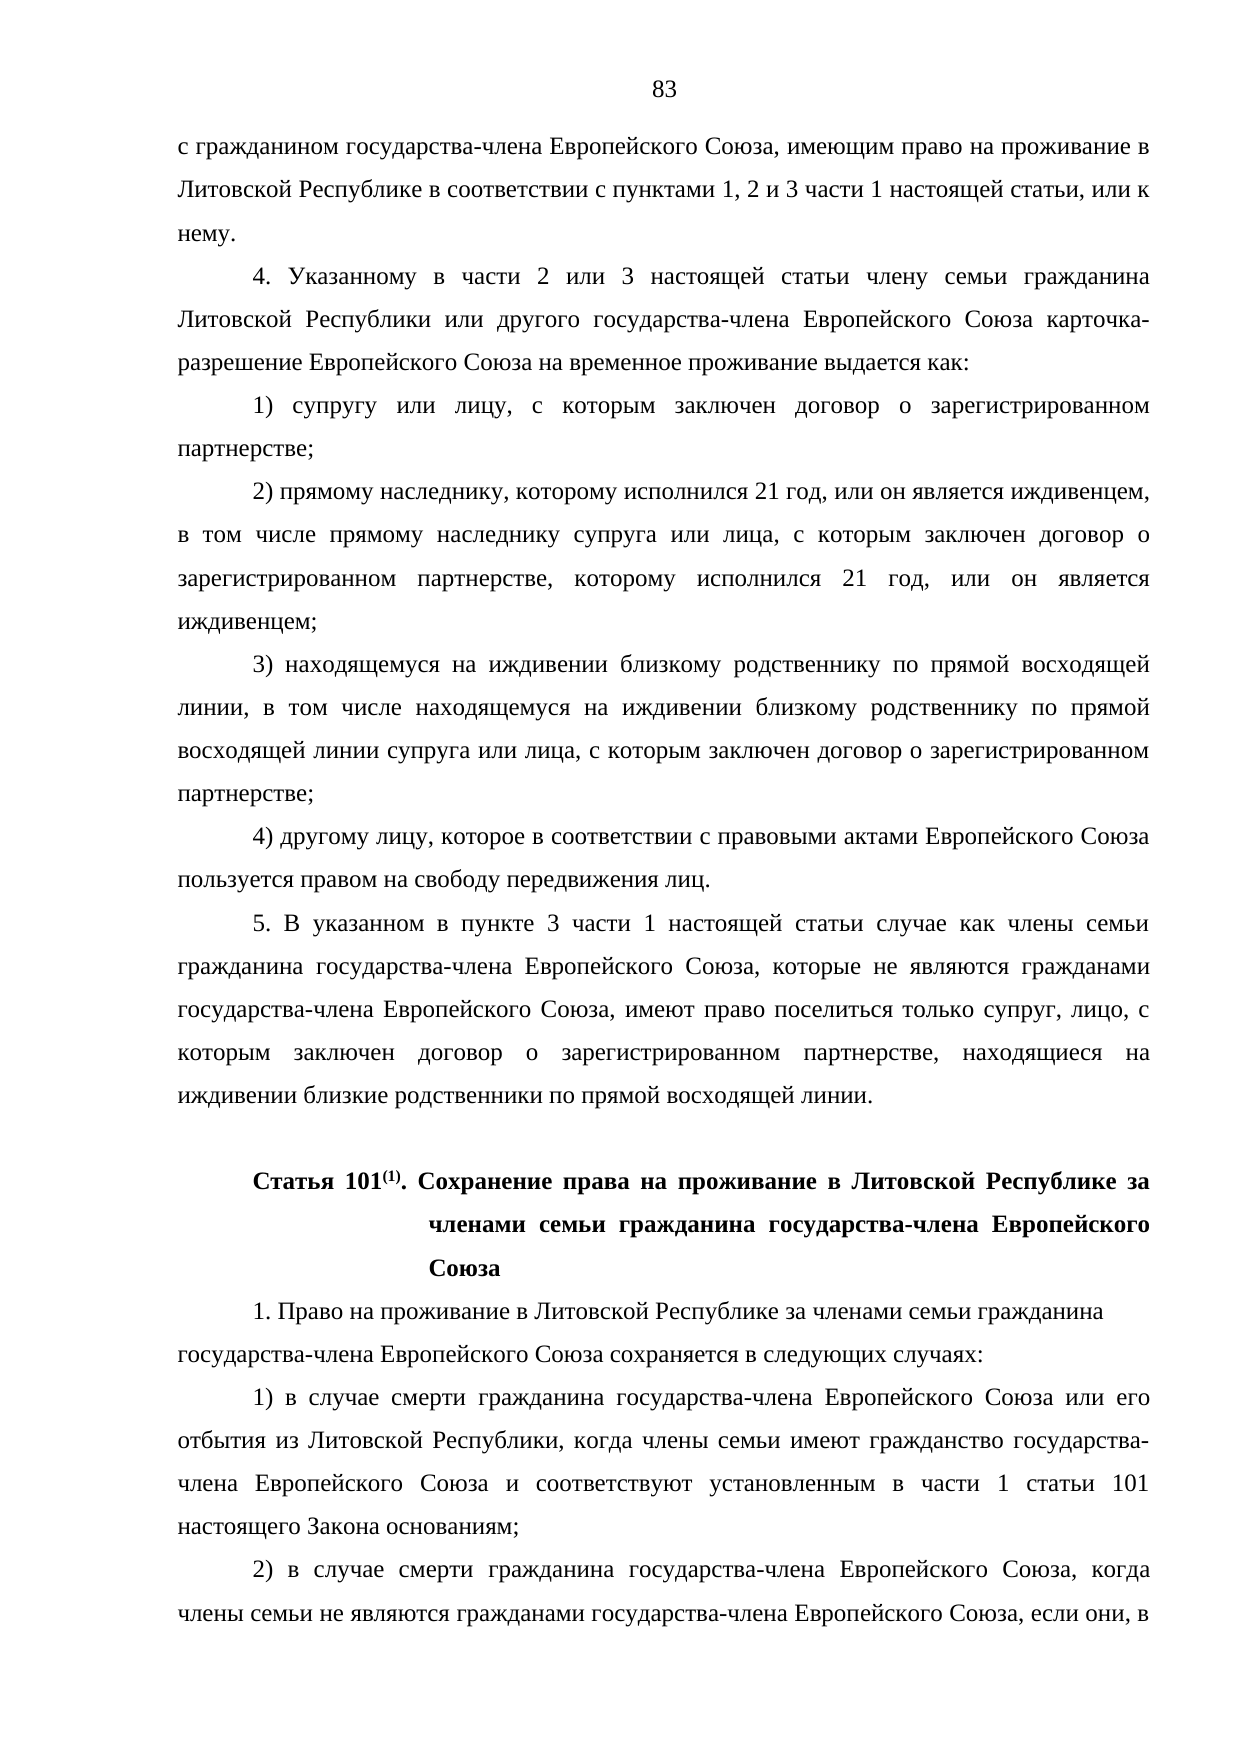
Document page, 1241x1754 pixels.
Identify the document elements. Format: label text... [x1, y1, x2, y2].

text 1. Право на проживание в Литовской Республике за членами семьи гражданина государства-члена Европейского Союза сохраняется в следующих случаях: [177, 1296, 1151, 1368]
text 1) супругу или лицу, с которым заключен договор о зарегистрированном партнерстве; [177, 390, 1151, 462]
text с гражданином государства-члена Европейского Союза, имеющим право на проживание в Литовской Республике в соответствии с пунктами 1, 2 и 3 части 1 настоящей статьи, или к нему. [177, 131, 1151, 246]
text 2) прямому наследнику, которому исполнился 21 год, или он является иждивенцем, в том числе прямому наследнику супруга или лица, с которым заключен договор о зарегистрированном партнерстве, которому исполнился 21 год, или он является иждивенцем; [177, 476, 1151, 634]
text 4. Указанному в части 2 или 3 настоящей статьи члену семьи гражданина Литовской Республики или другого государства-члена Европейского Союза карточка-разрешение Европейского Союза на временное проживание выдается как: [177, 261, 1151, 376]
text 3) находящемуся на иждивении близкому родственнику по прямой восходящей линии, в том числе находящемуся на иждивении близкому родственнику по прямой восходящей линии супруга или лица, с которым заключен договор о зарегистрированном партнерстве; [177, 649, 1151, 807]
text 4) другому лицу, которое в соответствии с правовыми актами Европейского Союза пользуется правом на свободу передвижения лиц. [177, 821, 1151, 893]
text 2) в случае смерти гражданина государства-члена Европейского Союза, когда члены семьи не являются гражданами государства-члена Европейского Союза, если они, в [177, 1554, 1151, 1626]
text Статья 101(1). Сохранение права на проживание в Литовской Республике за членами семьи гражданина государства-члена Европейского Союза [252, 1166, 1151, 1281]
text 5. В указанном в пункте 3 части 1 настоящей статьи случае как члены семьи гражданина государства-члена Европейского Союза, которые не являются гражданами государства-члена Европейского Союза, имеют право поселиться только супруг, лицо, с которым заключен договор о зарегистрированном партнерстве, находящиеся на иждивении близкие родственники по прямой восходящей линии. [177, 908, 1151, 1109]
text 1) в случае смерти гражданина государства-члена Европейского Союза или его отбытия из Литовской Республики, когда члены семьи имеют гражданство государства-члена Европейского Союза и соответствуют установленным в части 1 статьи 101 настоящего Закона основаниям; [177, 1382, 1151, 1540]
